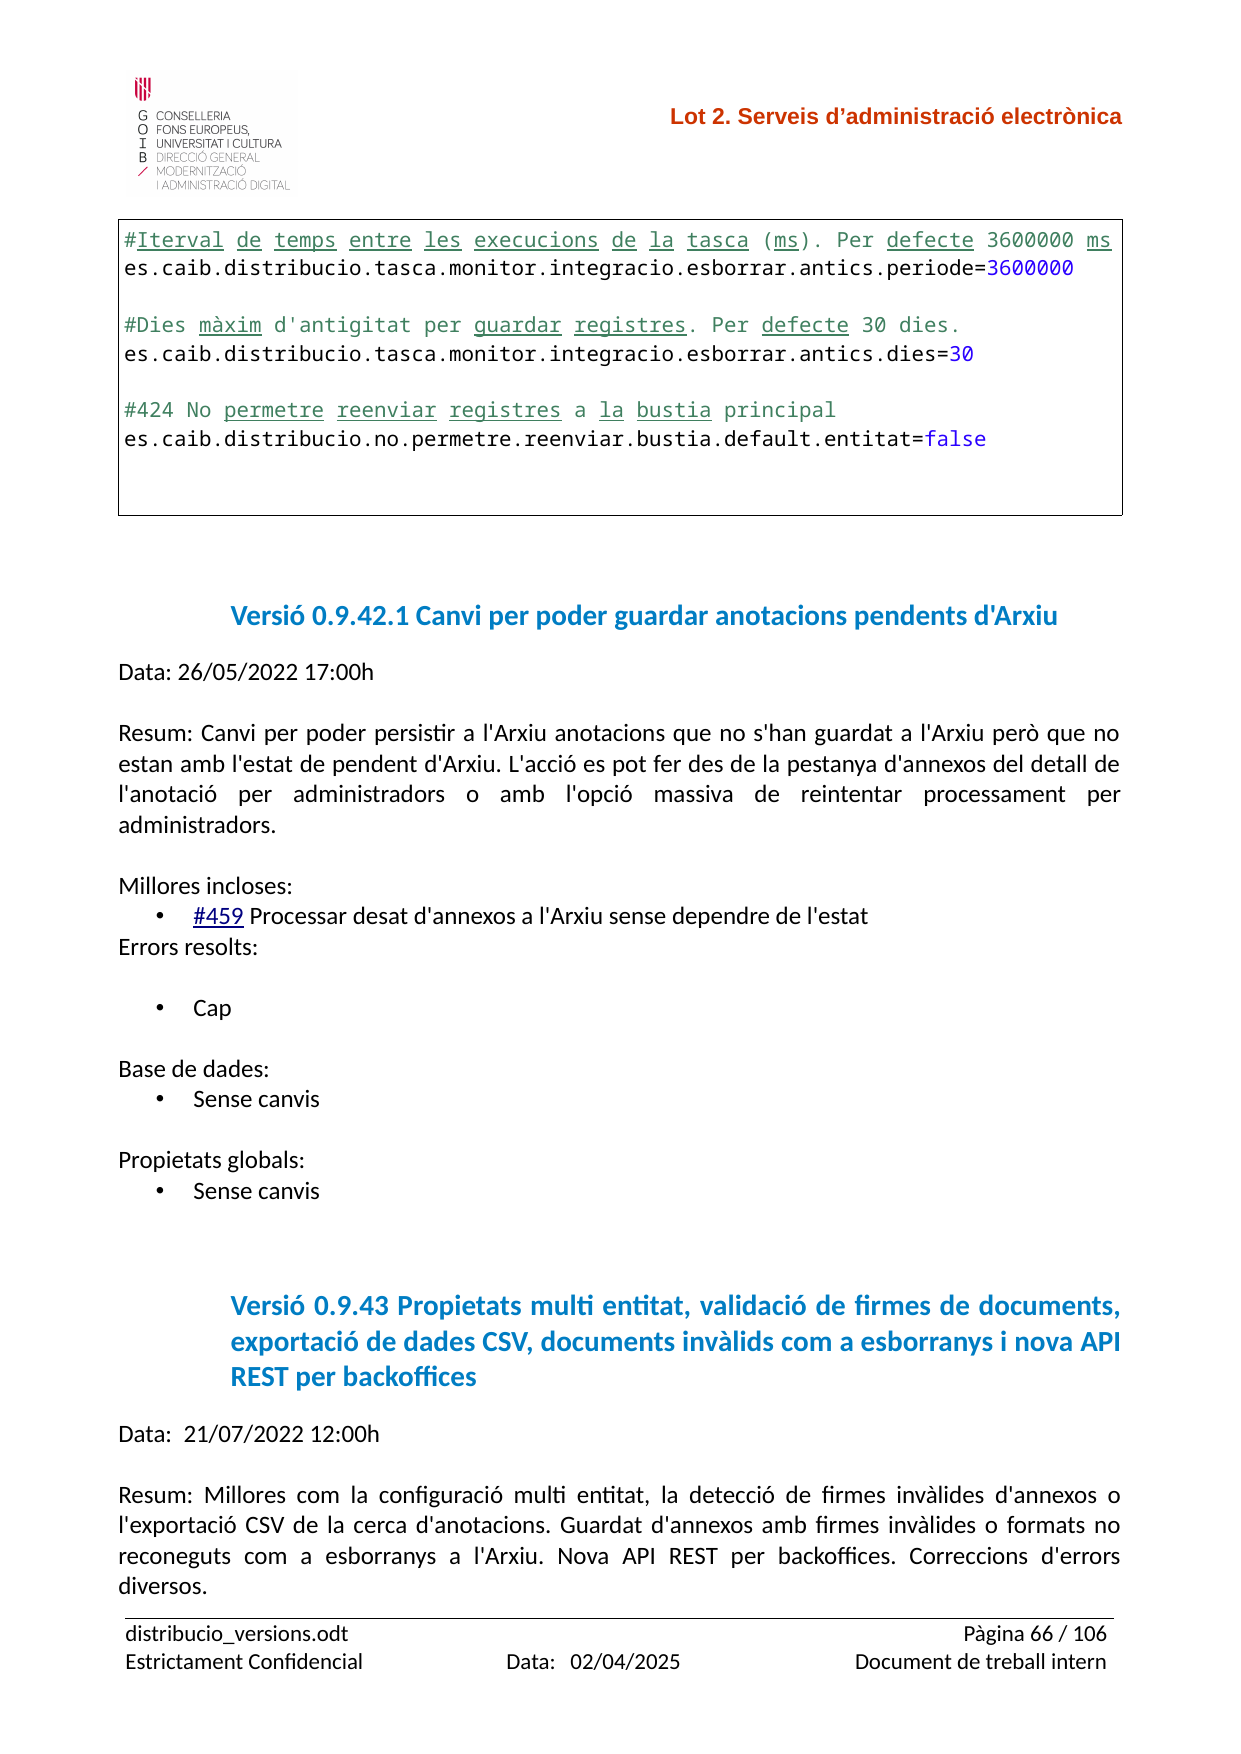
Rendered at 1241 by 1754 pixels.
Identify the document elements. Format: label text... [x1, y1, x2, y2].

list #459 Processar desat d'annexos a l'Arxiu sense dependre de l'estat [156, 900, 1122, 931]
list Sense canvis [156, 1175, 1122, 1206]
list Cap [156, 992, 1122, 1022]
text Millores incloses: [118, 870, 1122, 900]
text Propietats globals: [118, 1144, 1122, 1175]
list Sense canvis [156, 1083, 1122, 1114]
text Resum: Canvi per poder persistir a l'Arxiu anotacions que no s'han guardat a l'Arxiu però que no estan amb l'estat de pendent d'Arxiu. L'acció es pot fer des de la pestanya d'annexos del detall de l'anotació per administradors o amb l'opció massiva de reintentar processament per administradors. [118, 717, 1122, 839]
subtitle Versió 0.9.42.1 Canvi per poder guardar anotacions pendents d'Arxiu [153, 597, 1122, 632]
subtitle Versió 0.9.43 Propietats multi entitat, validació de firmes de documents, exportació de dades CSV, documents invàlids com a esborranys i nova API REST per backoffices [153, 1287, 1122, 1394]
picture [126, 70, 299, 197]
table_header #Iterval de temps entre les execucions de la tasca (ms). Per defecte 3600000 ms es.caib.distribucio.tasca.monitor.integracio.esborrar.antics.periode=3600000 #Dies màxim d'antigitat per guardar registres. Per defecte 30 dies. es.caib.distribucio.tasca.monitor.integracio.esborrar.antics.dies=30 #424 No permetre reenviar registres a la bustia principal es.caib.distribucio.no.permetre.reenviar.bustia.default.entitat=false [119, 220, 1122, 515]
text Data: 21/07/2022 12:00h [118, 1418, 1122, 1448]
text Resum: Millores com la configuració multi entitat, la detecció de firmes invàlides d'annexos o l'exportació CSV de la cerca d'anotacions. Guardat d'annexos amb firmes invàlides o formats no reconeguts com a esborranys a l'Arxiu. Nova API REST per backoffices. Correccions d'errors diversos. [118, 1479, 1122, 1601]
text Data: 26/05/2022 17:00h [118, 656, 1122, 687]
text Base de dades: [118, 1053, 1122, 1083]
text Errors resolts: [118, 931, 1122, 961]
